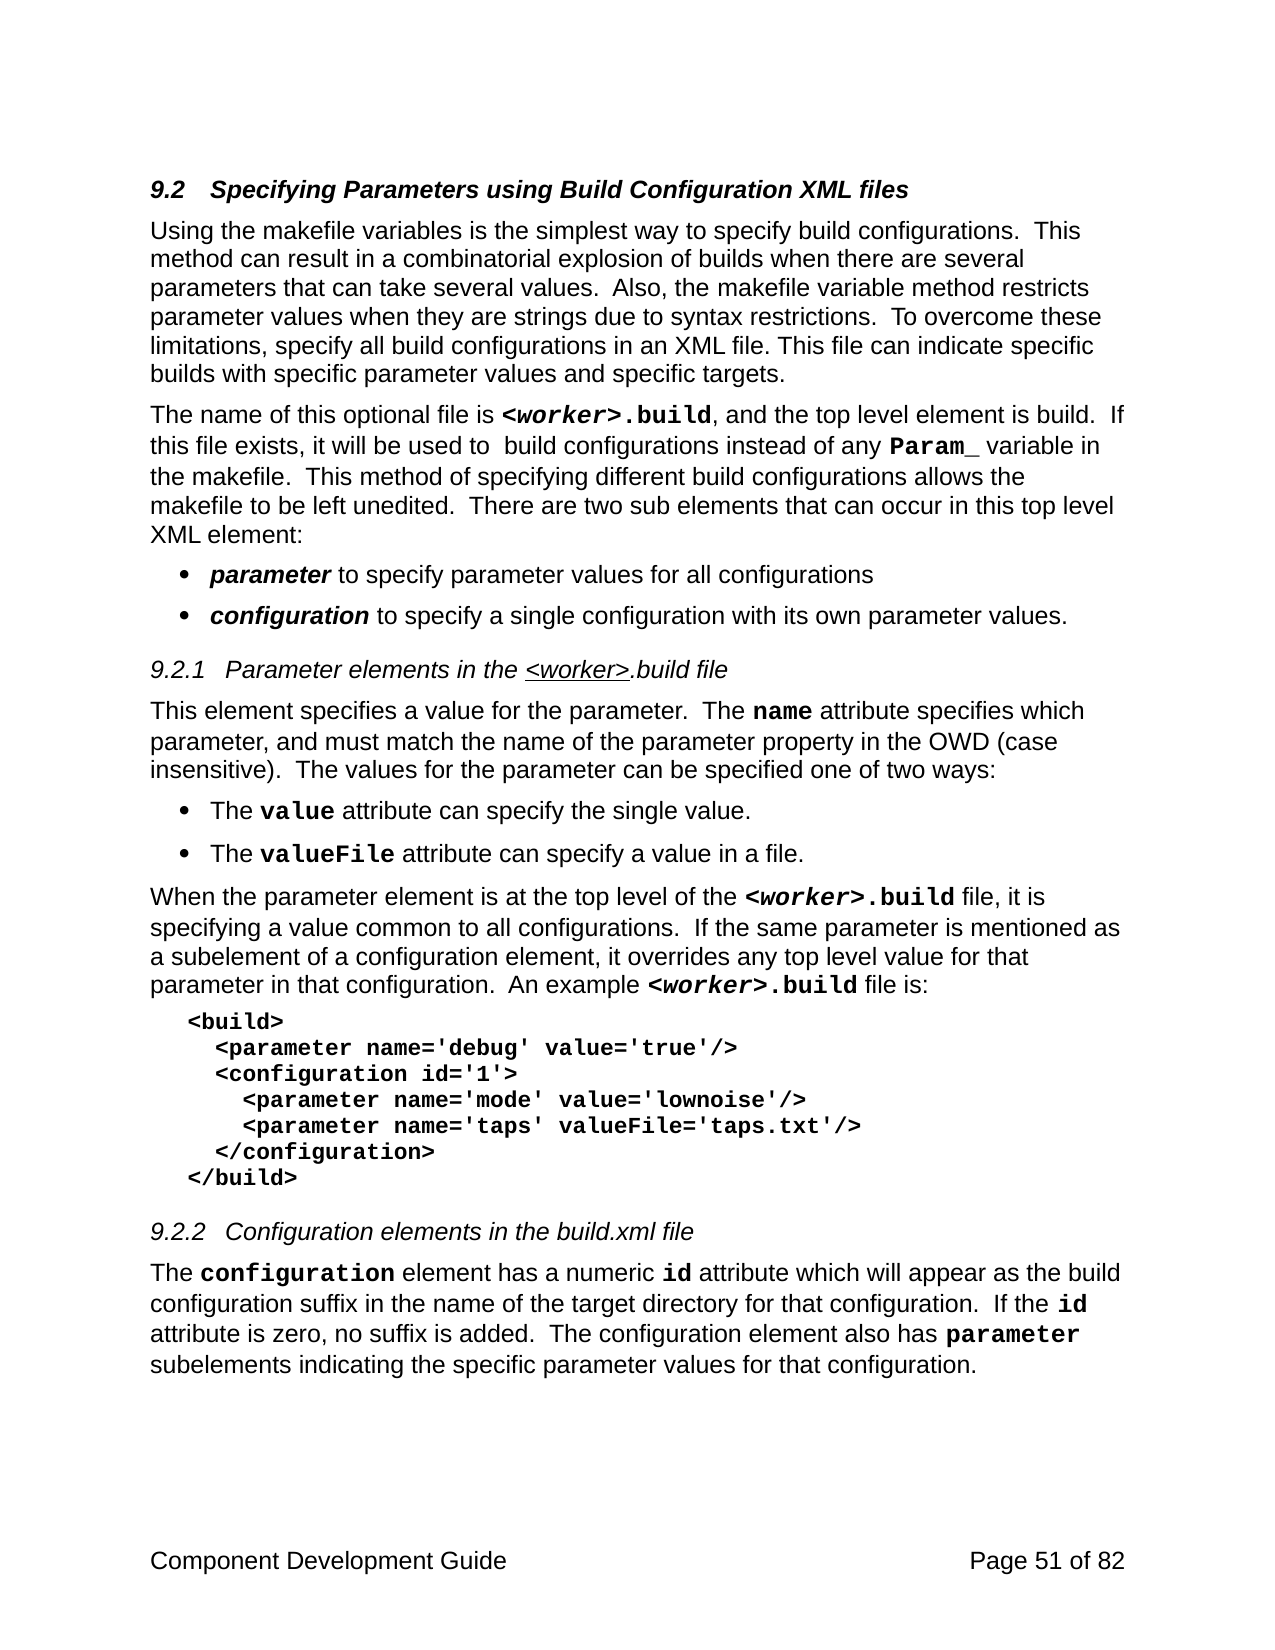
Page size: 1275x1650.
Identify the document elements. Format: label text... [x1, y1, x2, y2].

text <build> <parameter name='debug' value='true'/> <configuration id='1'> <parameter name='mode' value='lownoise'/> <parameter name='taps' valueFile='taps.txt'/> </configuration> </build> [187, 1010, 1125, 1192]
text When the parameter element is at the top level of the <worker>.build file, it is specifying a value common to all configurations. If the same parameter is mentioned as a subelement of a configuration element, it overrides any top level value for that parameter in that configuration. An example <worker>.build file is: [150, 882, 1125, 1001]
subtitle Specifying Parameters using Build Configuration XML files [150, 175, 1125, 204]
subtitle Configuration elements in the build.xml file [150, 1217, 1125, 1246]
list parameter to specify parameter values for all configurations [180, 560, 1125, 589]
list The value attribute can specify the single value. [180, 796, 1125, 827]
text This element specifies a value for the parameter. The name attribute specifies which parameter, and must match the name of the parameter property in the OWD (case insensitive). The values for the parameter can be specified one of two ways: [150, 696, 1125, 784]
text The configuration element has a numeric id attribute which will appear as the build configuration suffix in the name of the target directory for that configuration. If the id attribute is zero, no suffix is added. The configuration element also has parameter subelements indicating the specific parameter values for that configuration. [150, 1258, 1125, 1379]
text Using the makefile variables is the simplest way to specify build configurations. This method can result in a combinatorial explosion of builds when there are several parameters that can take several values. Also, the makefile variable method restricts parameter values when they are strings due to syntax restrictions. To overcome these limitations, specify all build configurations in an XML file. This file can indicate specific builds with specific parameter values and specific targets. [150, 216, 1125, 388]
list The valueFile attribute can specify a value in a file. [180, 839, 1125, 870]
subtitle Parameter elements in the <worker>.build file [150, 655, 1125, 684]
text The name of this optional file is <worker>.build, and the top level element is build. If this file exists, it will be used to build configurations instead of any Param_ variable in the makefile. This method of specifying different build configurations allows the makefile to be left unedited. There are two sub elements that can occur in this top level XML element: [150, 400, 1125, 548]
list configuration to specify a single configuration with its own parameter values. [180, 601, 1125, 630]
